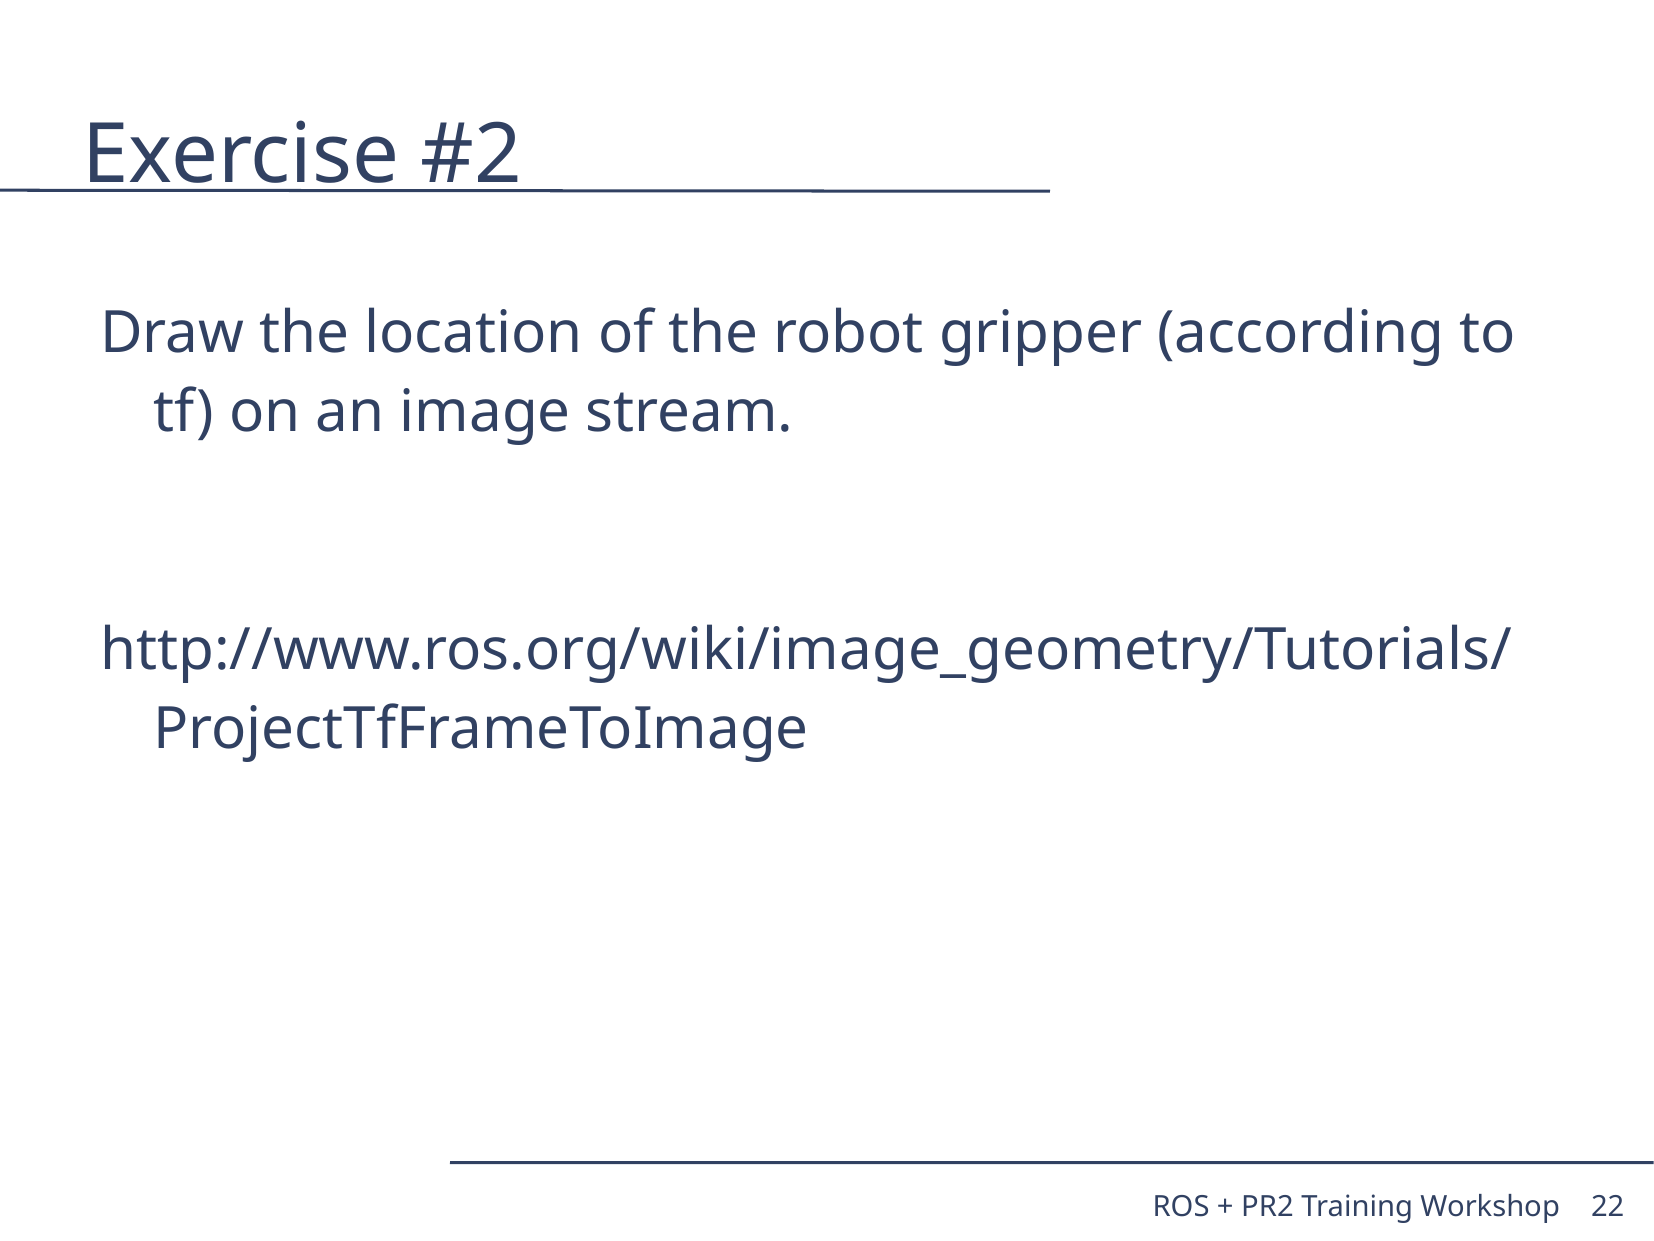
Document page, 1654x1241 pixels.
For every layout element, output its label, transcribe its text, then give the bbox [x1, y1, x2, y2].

list Draw the location of the robot gripper (according to tf) on an image stream. http://www.ros.org/wiki/image_geometry/Tutorials/ProjectTfFrameToImage [82, 290, 1571, 1109]
title Exercise #2 [82, 75, 1571, 226]
